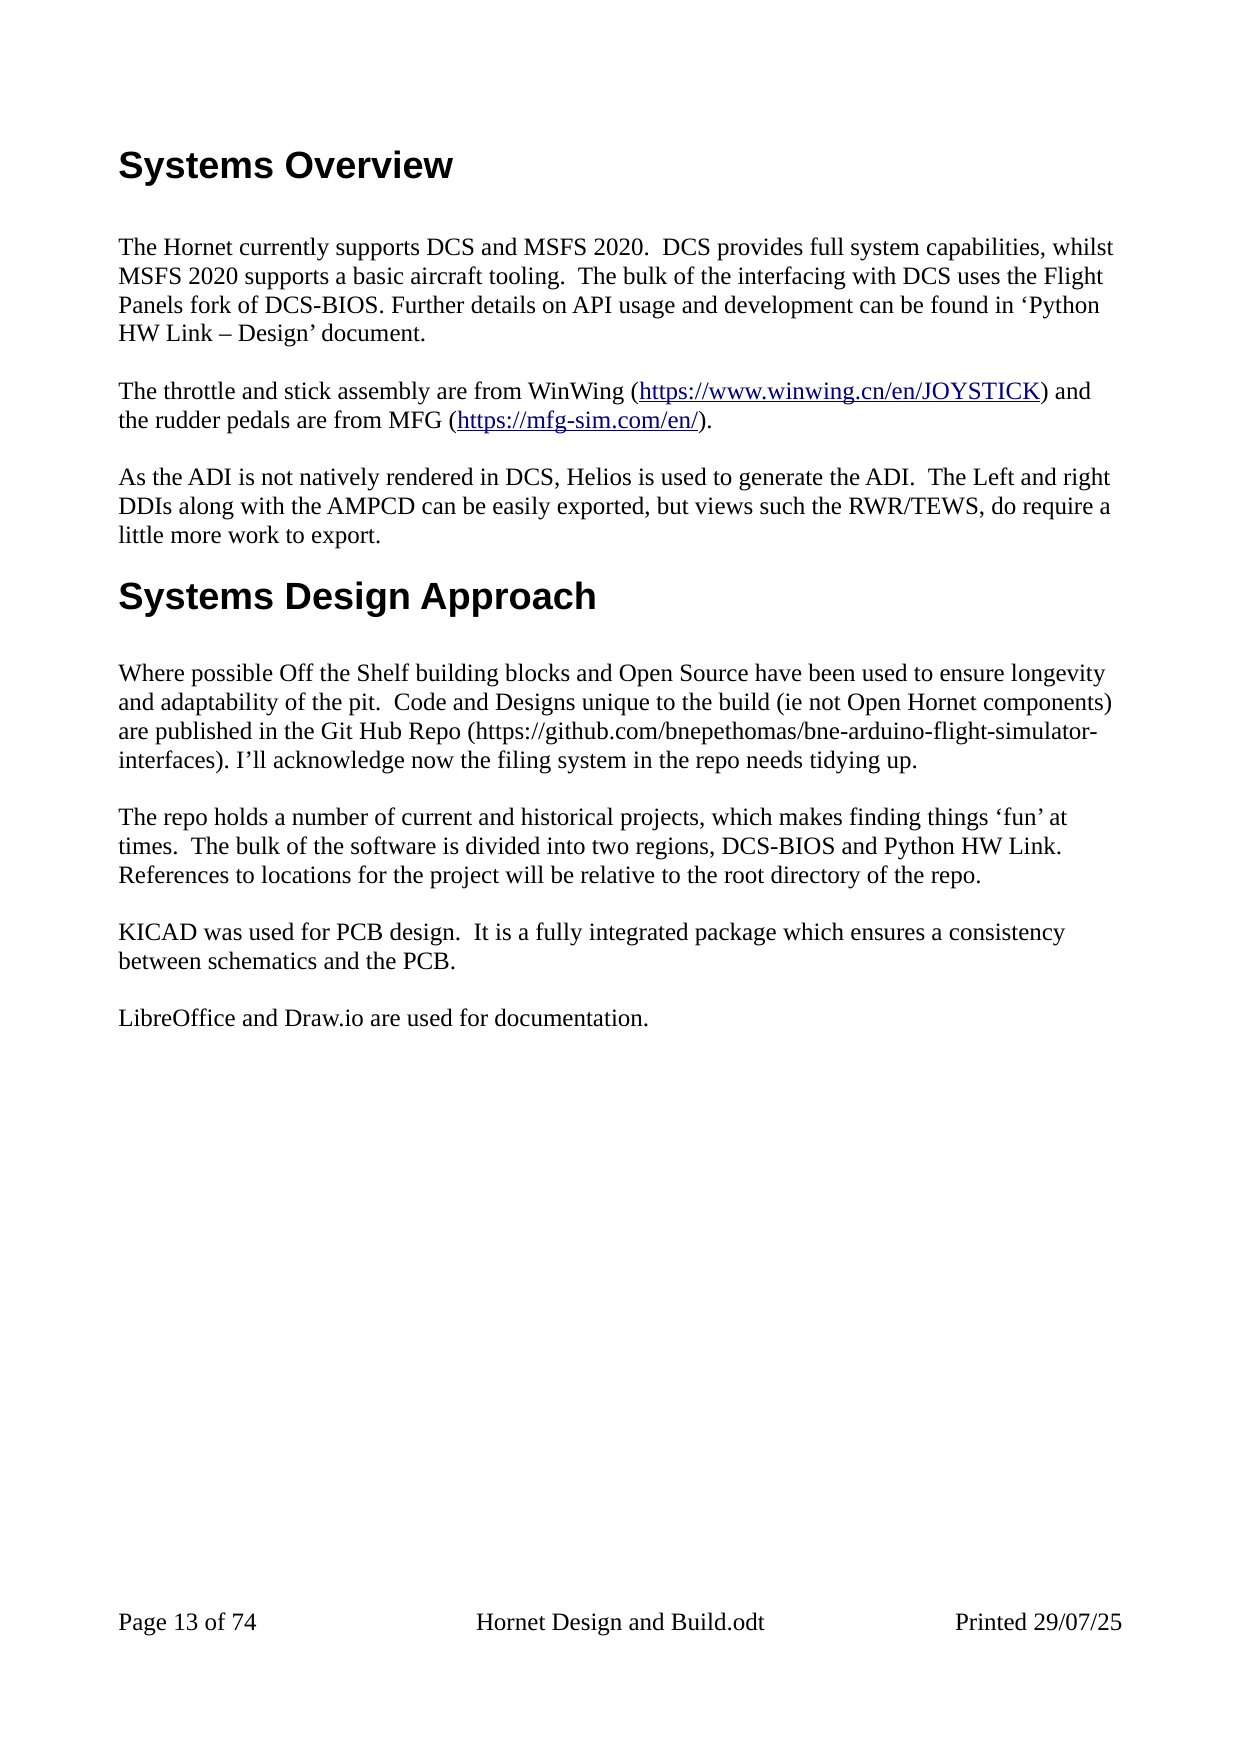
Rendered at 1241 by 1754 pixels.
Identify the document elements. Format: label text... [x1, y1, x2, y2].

text As the ADI is not natively rendered in DCS, Helios is used to generate the ADI. The Left and right DDIs along with the AMPCD can be easily exported, but views such the RWR/TEWS, do require a little more work to export. [118, 462, 1122, 548]
text LibreOffice and Draw.io are used for documentation. [118, 1003, 1122, 1032]
text The throttle and stick assembly are from WinWing (https://www.winwing.cn/en/JOYSTICK) and the rudder pedals are from MFG (https://mfg-sim.com/en/). [118, 376, 1122, 433]
text Where possible Off the Shelf building blocks and Open Source have been used to ensure longevity and adaptability of the pit. Code and Designs unique to the build (ie not Open Hornet components) are published in the Git Hub Repo (https://github.com/bnepethomas/bne-arduino-flight-simulator-interfaces). I’ll acknowledge now the filing system in the repo needs tidying up. [118, 658, 1122, 773]
subtitle Systems Overview [118, 143, 1122, 187]
text KICAD was used for PCB design. It is a fully integrated package which ensures a consistency between schematics and the PCB. [118, 917, 1122, 975]
text The repo holds a number of current and historical projects, which makes finding things ‘fun’ at times. The bulk of the software is divided into two regions, DCS-BIOS and Python HW Link. References to locations for the project will be relative to the root directory of the repo. [118, 802, 1122, 888]
text The Hornet currently supports DCS and MSFS 2020. DCS provides full system capabilities, whilst MSFS 2020 supports a basic aircraft tooling. The bulk of the interfacing with DCS uses the Flight Panels fork of DCS-BIOS. Further details on API usage and development can be found in ‘Python HW Link – Design’ document. [118, 232, 1122, 347]
subtitle Systems Design Approach [118, 573, 1122, 617]
